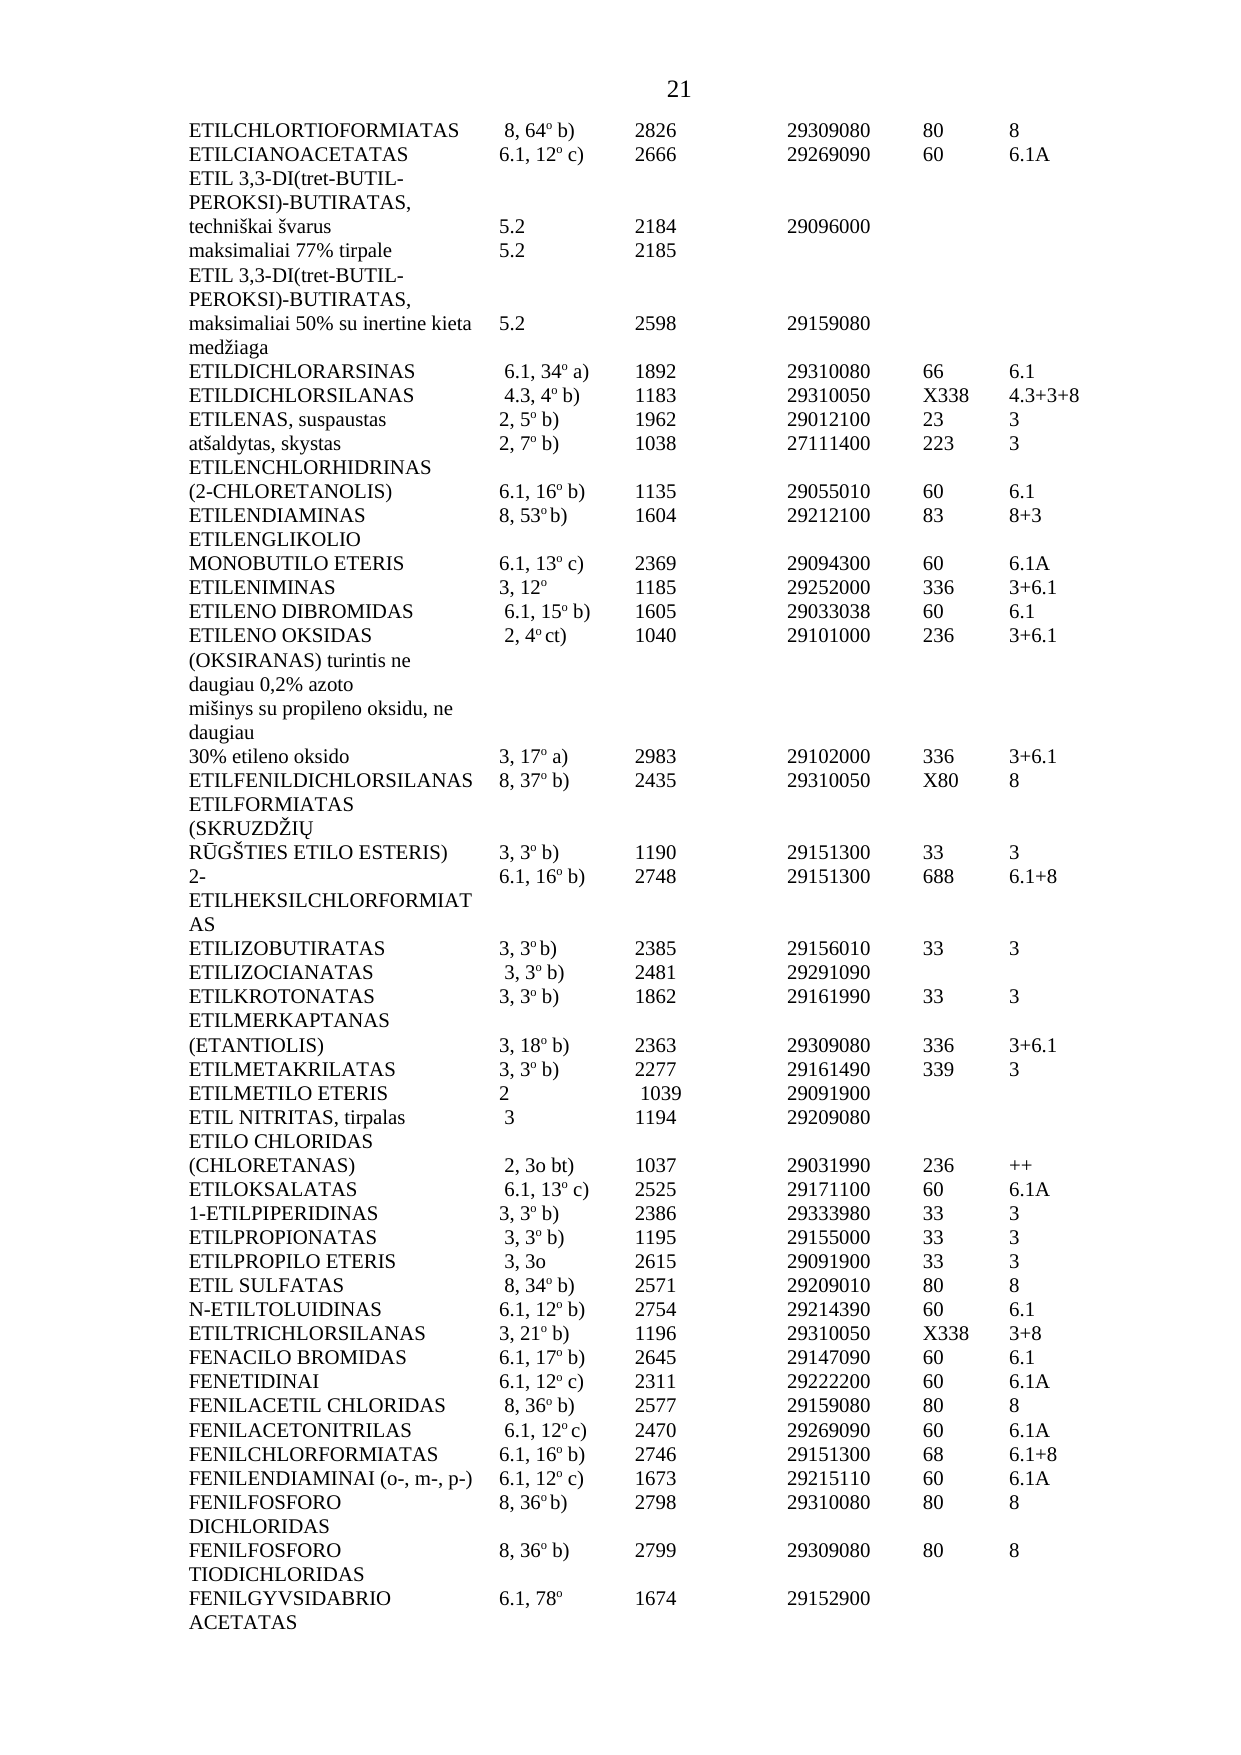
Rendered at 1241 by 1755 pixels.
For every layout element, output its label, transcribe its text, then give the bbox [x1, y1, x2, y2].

table_cell [998, 960, 1114, 984]
table_cell [488, 527, 623, 551]
table_cell 1039 [623, 1081, 776, 1105]
table_cell [911, 263, 998, 287]
table_cell 29333980 [776, 1201, 911, 1225]
table_cell 60 [911, 1345, 998, 1369]
table_cell [1114, 166, 1181, 190]
table_cell 1-ETILPIPERIDINAS [177, 1201, 488, 1225]
table_cell 3 [998, 431, 1114, 455]
table_cell 6.1A [998, 1418, 1114, 1442]
table_cell 6.1A [998, 1369, 1114, 1393]
table_cell 60 [911, 1418, 998, 1442]
table_cell [1114, 239, 1181, 262]
table_cell [998, 190, 1114, 214]
table_cell [1114, 1369, 1181, 1393]
table_cell ETILCIANOACETATAS [177, 142, 488, 166]
table_cell 2386 [623, 1201, 776, 1225]
table_cell 3, 3o b) [488, 1057, 623, 1081]
table_cell ETILMERKAPTANAS [177, 1009, 488, 1032]
table_cell 8 [998, 118, 1114, 142]
table_cell 1038 [623, 431, 776, 455]
table_cell ETIL SULFATAS [177, 1273, 488, 1297]
table_cell ETILPROPILO ETERIS [177, 1249, 488, 1273]
table_cell 3, 3o b) [488, 1225, 623, 1249]
table_cell 2798 [623, 1490, 776, 1538]
table_cell 336 [911, 1033, 998, 1057]
table_cell 6.1, 15o b) [488, 599, 623, 623]
table_cell 6.1, 78o [488, 1586, 623, 1634]
table_cell ETILFENILDICHLORSILANAS [177, 768, 488, 792]
table_cell 2-ETILHEKSILCHLORFORMIATAS [177, 864, 488, 936]
table_cell [623, 455, 776, 479]
table_cell 2615 [623, 1249, 776, 1273]
table_cell 2983 [623, 744, 776, 768]
table_cell 29102000 [776, 744, 911, 768]
table_cell [488, 455, 623, 479]
table_cell 60 [911, 1466, 998, 1490]
table_cell ETILENCHLORHIDRINAS [177, 455, 488, 479]
table_cell 2, 3o bt) [488, 1153, 623, 1177]
table_cell [1114, 527, 1181, 551]
table_cell ETILCHLORTIOFORMIATAS [177, 118, 488, 142]
table_cell 3, 3o b) [488, 960, 623, 984]
table_cell 2311 [623, 1369, 776, 1393]
table_cell 29151300 [776, 840, 911, 864]
table_cell 5.2 [488, 311, 623, 359]
table_cell [1114, 936, 1181, 960]
table_cell 80 [911, 1538, 998, 1586]
table_cell [623, 166, 776, 190]
table_cell [776, 527, 911, 551]
table_cell [1114, 1057, 1181, 1081]
table_cell 1183 [623, 383, 776, 407]
table_cell 1962 [623, 407, 776, 431]
table_cell 6.1 [998, 1297, 1114, 1321]
table_cell 2185 [623, 239, 776, 262]
table_cell [1114, 960, 1181, 984]
table_cell [998, 1009, 1114, 1032]
table_cell 2799 [623, 1538, 776, 1586]
table_cell 6.1, 16o b) [488, 1442, 623, 1466]
table_cell [998, 455, 1114, 479]
table_cell 6.1, 12o c) [488, 1369, 623, 1393]
table_cell 3 [998, 1249, 1114, 1273]
table_cell ETILKROTONATAS [177, 984, 488, 1008]
table_cell [1114, 1297, 1181, 1321]
table_cell 8 [998, 1273, 1114, 1297]
table_cell X338 [911, 1321, 998, 1345]
table_cell [911, 1586, 998, 1634]
table_cell 29101000 [776, 624, 911, 696]
table_cell [488, 263, 623, 287]
table_cell 80 [911, 1273, 998, 1297]
table_cell 2369 [623, 551, 776, 575]
table_cell [911, 1105, 998, 1129]
table_cell [1114, 431, 1181, 455]
table_cell [1114, 455, 1181, 479]
table_cell [1114, 263, 1181, 287]
table_cell 2754 [623, 1297, 776, 1321]
table_cell [911, 190, 998, 214]
table_cell 29209010 [776, 1273, 911, 1297]
table_cell 2385 [623, 936, 776, 960]
table_cell 6.1+8 [998, 864, 1114, 936]
table_cell 29252000 [776, 575, 911, 599]
table_cell ETILPROPIONATAS [177, 1225, 488, 1249]
table_cell [1114, 1273, 1181, 1297]
table_cell 2598 [623, 311, 776, 359]
table_cell 29159080 [776, 311, 911, 359]
table_cell 2, 7o b) [488, 431, 623, 455]
table_cell maksimaliai 50% su inertine kieta medžiaga [177, 311, 488, 359]
table_cell 2, 4o ct) [488, 624, 623, 696]
table_cell FENILENDIAMINAI (o-, m-, p-) [177, 1466, 488, 1490]
table_cell 3, 3o b) [488, 840, 623, 864]
table_cell RŪGŠTIES ETILO ESTERIS) [177, 840, 488, 864]
table_cell 1040 [623, 624, 776, 696]
table_cell [1114, 551, 1181, 575]
table_cell (CHLORETANAS) [177, 1153, 488, 1177]
table_cell 8, 36o b) [488, 1538, 623, 1586]
table_cell 29269090 [776, 142, 911, 166]
table_cell 6.1, 16o b) [488, 479, 623, 503]
table_cell 2645 [623, 1345, 776, 1369]
table_cell 3, 3o b) [488, 984, 623, 1008]
table_cell ETILIZOBUTIRATAS [177, 936, 488, 960]
table_cell 5.2 [488, 239, 623, 262]
table_cell [623, 792, 776, 840]
table_cell [1114, 1201, 1181, 1225]
table_cell [1114, 503, 1181, 527]
table_cell 3, 17o a) [488, 744, 623, 768]
table_cell 8, 36o b) [488, 1490, 623, 1538]
table_cell 6.1, 12o c) [488, 1466, 623, 1490]
table_cell (2-CHLORETANOLIS) [177, 479, 488, 503]
table_cell [1114, 624, 1181, 696]
table_cell 33 [911, 840, 998, 864]
table_cell 29096000 [776, 214, 911, 238]
table_cell ETILFORMIATAS (SKRUZDŽIŲ [177, 792, 488, 840]
table_cell 2435 [623, 768, 776, 792]
table_cell 83 [911, 503, 998, 527]
table_cell 60 [911, 1177, 998, 1201]
table_cell [1114, 984, 1181, 1008]
table_cell 4.3, 4o b) [488, 383, 623, 407]
table_cell MONOBUTILO ETERIS [177, 551, 488, 575]
table_cell 2571 [623, 1273, 776, 1297]
table_cell [998, 239, 1114, 262]
table_cell 60 [911, 142, 998, 166]
table_cell [1114, 768, 1181, 792]
table_cell 60 [911, 551, 998, 575]
table_cell 29214390 [776, 1297, 911, 1321]
table_cell [488, 696, 623, 744]
table_cell 688 [911, 864, 998, 936]
table_cell 29156010 [776, 936, 911, 960]
table_cell [1114, 359, 1181, 383]
table_cell [998, 527, 1114, 551]
table_cell [1114, 311, 1181, 359]
table_cell [1114, 599, 1181, 623]
table_cell 8, 64o b) [488, 118, 623, 142]
table_cell 29209080 [776, 1105, 911, 1129]
table_cell 223 [911, 431, 998, 455]
table_cell 29310050 [776, 768, 911, 792]
table_cell [623, 696, 776, 744]
table_cell 29291090 [776, 960, 911, 984]
table_cell [776, 455, 911, 479]
table_cell 339 [911, 1057, 998, 1081]
table_cell 8, 34o b) [488, 1273, 623, 1297]
table_cell [623, 190, 776, 214]
table_cell 33 [911, 1201, 998, 1225]
table_cell [1114, 1105, 1181, 1129]
table_cell 80 [911, 1490, 998, 1538]
table_cell [911, 1081, 998, 1105]
table_cell FENILFOSFORO TIODICHLORIDAS [177, 1538, 488, 1586]
table_cell [1114, 1249, 1181, 1273]
table_cell [623, 263, 776, 287]
table_cell [998, 287, 1114, 311]
table_cell ETILENGLIKOLIO [177, 527, 488, 551]
table_cell 8 [998, 1538, 1114, 1586]
table_cell 1194 [623, 1105, 776, 1129]
table_cell 1604 [623, 503, 776, 527]
table_cell 5.2 [488, 214, 623, 238]
table_cell [776, 166, 911, 190]
table_cell [1114, 214, 1181, 238]
table_cell [1114, 287, 1181, 311]
table_cell [488, 166, 623, 190]
table_cell [1114, 840, 1181, 864]
table_cell 1135 [623, 479, 776, 503]
table_cell 3 [998, 840, 1114, 864]
table_cell [998, 166, 1114, 190]
table_cell 236 [911, 624, 998, 696]
table_cell 2363 [623, 1033, 776, 1057]
table_cell FENILACETIL CHLORIDAS [177, 1394, 488, 1417]
table_cell 2184 [623, 214, 776, 238]
table_cell [1114, 1177, 1181, 1201]
table_cell 1862 [623, 984, 776, 1008]
table_cell 1037 [623, 1153, 776, 1177]
table_cell [1114, 118, 1181, 142]
table_cell techniškai švarus [177, 214, 488, 238]
table_cell 3 [998, 1225, 1114, 1249]
table_cell 3+6.1 [998, 1033, 1114, 1057]
table_cell 2746 [623, 1442, 776, 1466]
table_cell 29152900 [776, 1586, 911, 1634]
table_cell 6.1, 17o b) [488, 1345, 623, 1369]
table_cell 6.1+8 [998, 1442, 1114, 1466]
table_cell 2 [488, 1081, 623, 1105]
table_cell FENETIDINAI [177, 1369, 488, 1393]
table_cell 6.1, 16o b) [488, 864, 623, 936]
table_cell [1114, 1081, 1181, 1105]
table_cell 2481 [623, 960, 776, 984]
table_cell [911, 696, 998, 744]
table_cell [911, 792, 998, 840]
table_cell 29155000 [776, 1225, 911, 1249]
table_cell 236 [911, 1153, 998, 1177]
table_cell 2470 [623, 1418, 776, 1442]
table_cell [1114, 1225, 1181, 1249]
table_cell 29151300 [776, 864, 911, 936]
table_cell 6.1A [998, 1177, 1114, 1201]
table_cell [1114, 1586, 1181, 1634]
table_cell 6.1, 13o c) [488, 1177, 623, 1201]
table_cell [998, 1105, 1114, 1129]
table_cell [998, 214, 1114, 238]
table_cell 1892 [623, 359, 776, 383]
table_cell 33 [911, 1225, 998, 1249]
table_cell N-ETILTOLUIDINAS [177, 1297, 488, 1321]
table_cell [623, 1129, 776, 1153]
table_cell 33 [911, 936, 998, 960]
table_cell mišinys su propileno oksidu, ne daugiau [177, 696, 488, 744]
table_cell [998, 1129, 1114, 1153]
table_cell [1114, 744, 1181, 768]
table_cell [488, 287, 623, 311]
table_cell [488, 1129, 623, 1153]
table_cell [998, 1081, 1114, 1105]
table_cell 8, 53o b) [488, 503, 623, 527]
table_cell 6.1 [998, 359, 1114, 383]
table_cell [911, 311, 998, 359]
table_cell 29309080 [776, 1033, 911, 1057]
table_cell 60 [911, 1297, 998, 1321]
table_cell 29310050 [776, 383, 911, 407]
table_cell PEROKSI)-BUTIRATAS, [177, 190, 488, 214]
table_cell ++ [998, 1153, 1114, 1177]
table_cell 6.1A [998, 551, 1114, 575]
table_cell ETILMETAKRILATAS [177, 1057, 488, 1081]
table_cell 29031990 [776, 1153, 911, 1177]
table_cell FENILACETONITRILAS [177, 1418, 488, 1442]
table_cell [911, 287, 998, 311]
table_cell 8, 36o b) [488, 1394, 623, 1417]
table_cell ETIL NITRITAS, tirpalas [177, 1105, 488, 1129]
table_cell [911, 214, 998, 238]
table_cell 29012100 [776, 407, 911, 431]
table_cell 23 [911, 407, 998, 431]
table_cell [1114, 696, 1181, 744]
table_cell maksimaliai 77% tirpale [177, 239, 488, 262]
table_cell 29159080 [776, 1394, 911, 1417]
table_cell [1114, 1321, 1181, 1345]
table_cell ETILENO OKSIDAS (OKSIRANAS) turintis ne daugiau 0,2% azoto [177, 624, 488, 696]
table_cell (ETANTIOLIS) [177, 1033, 488, 1057]
table_cell 29151300 [776, 1442, 911, 1466]
table_cell 6.1, 13o c) [488, 551, 623, 575]
table_cell [998, 311, 1114, 359]
table_cell 6.1, 34o a) [488, 359, 623, 383]
table_cell 1605 [623, 599, 776, 623]
table_cell 1674 [623, 1586, 776, 1634]
table_cell 33 [911, 984, 998, 1008]
table_cell 1196 [623, 1321, 776, 1345]
table_cell 3 [488, 1105, 623, 1129]
table_cell [776, 287, 911, 311]
table_cell ETILENIMINAS [177, 575, 488, 599]
table_cell 29055010 [776, 479, 911, 503]
table_cell [488, 190, 623, 214]
table_cell [1114, 407, 1181, 431]
table_cell 2525 [623, 1177, 776, 1201]
table_cell 3, 3o [488, 1249, 623, 1273]
table_cell ETILOKSALATAS [177, 1177, 488, 1201]
table_cell 6.1, 12o b) [488, 1297, 623, 1321]
table_cell ETILDICHLORSILANAS [177, 383, 488, 407]
table_cell ETIL 3,3-DI(tret-BUTIL- [177, 166, 488, 190]
table_cell ETILENO DIBROMIDAS [177, 599, 488, 623]
table_cell [1114, 1129, 1181, 1153]
table_cell 80 [911, 1394, 998, 1417]
table_cell [1114, 1033, 1181, 1057]
table_cell 80 [911, 118, 998, 142]
table_cell 6.1, 12o c) [488, 142, 623, 166]
table_cell 29310050 [776, 1321, 911, 1345]
table_cell ETIL 3,3-DI(tret-BUTIL- [177, 263, 488, 287]
table_cell [623, 287, 776, 311]
table_cell [911, 166, 998, 190]
table_cell [911, 960, 998, 984]
table_cell 3 [998, 936, 1114, 960]
table_cell 3 [998, 1057, 1114, 1081]
table_cell [1114, 792, 1181, 840]
table_cell 3+8 [998, 1321, 1114, 1345]
table_cell 8 [998, 1394, 1114, 1417]
table_cell 29269090 [776, 1418, 911, 1442]
table_cell [911, 455, 998, 479]
table_cell [998, 263, 1114, 287]
table_cell 3, 12o [488, 575, 623, 599]
table_cell [1114, 1345, 1181, 1369]
table_cell 1673 [623, 1466, 776, 1490]
table_cell 30% etileno oksido [177, 744, 488, 768]
table_cell [998, 1586, 1114, 1634]
table_cell 2, 5o b) [488, 407, 623, 431]
table_cell [998, 696, 1114, 744]
table_cell [1114, 1442, 1181, 1466]
table_cell 29310080 [776, 359, 911, 383]
table_cell ETILENAS, suspaustas [177, 407, 488, 431]
table_cell 60 [911, 599, 998, 623]
table_cell FENILFOSFORO DICHLORIDAS [177, 1490, 488, 1538]
table_cell 29222200 [776, 1369, 911, 1393]
table_cell FENILCHLORFORMIATAS [177, 1442, 488, 1466]
table_cell 3, 3o b) [488, 936, 623, 960]
table_cell 29309080 [776, 118, 911, 142]
table_cell 1195 [623, 1225, 776, 1249]
table_cell 60 [911, 1369, 998, 1393]
table_cell 29033038 [776, 599, 911, 623]
table_cell 3 [998, 407, 1114, 431]
table_cell [1114, 864, 1181, 936]
table_cell 2748 [623, 864, 776, 936]
table_cell [1114, 1153, 1181, 1177]
table_cell ETILDICHLORARSINAS [177, 359, 488, 383]
table_cell [623, 527, 776, 551]
table_cell [1114, 142, 1181, 166]
table_cell [776, 696, 911, 744]
table_cell [1114, 190, 1181, 214]
table_cell [776, 1129, 911, 1153]
table_cell [623, 1009, 776, 1032]
table_cell [911, 239, 998, 262]
table_cell 336 [911, 744, 998, 768]
table_cell [1114, 383, 1181, 407]
table_cell 3 [998, 1201, 1114, 1225]
table_cell ETILMETILO ETERIS [177, 1081, 488, 1105]
table_cell 60 [911, 479, 998, 503]
table_cell 2277 [623, 1057, 776, 1081]
table_cell 6.1 [998, 479, 1114, 503]
table_cell [911, 527, 998, 551]
table_cell ETILENDIAMINAS [177, 503, 488, 527]
table_cell 29091900 [776, 1081, 911, 1105]
table_cell 1185 [623, 575, 776, 599]
table_cell [911, 1129, 998, 1153]
table_cell 29171100 [776, 1177, 911, 1201]
table_cell 3, 18o b) [488, 1033, 623, 1057]
table_cell 33 [911, 1249, 998, 1273]
table_cell 2666 [623, 142, 776, 166]
table_cell PEROKSI)-BUTIRATAS, [177, 287, 488, 311]
table_cell ETILO CHLORIDAS [177, 1129, 488, 1153]
table_cell 29091900 [776, 1249, 911, 1273]
table_cell [911, 1009, 998, 1032]
table_cell FENACILO BROMIDAS [177, 1345, 488, 1369]
table_cell 29215110 [776, 1466, 911, 1490]
table_cell 29161490 [776, 1057, 911, 1081]
table_cell [1114, 1394, 1181, 1417]
table_cell 29094300 [776, 551, 911, 575]
table_cell 8 [998, 768, 1114, 792]
table_cell 68 [911, 1442, 998, 1466]
table_cell 8 [998, 1490, 1114, 1538]
table_cell 3 [998, 984, 1114, 1008]
table_cell [1114, 1418, 1181, 1442]
table_cell 6.1A [998, 1466, 1114, 1490]
table_cell [1114, 1009, 1181, 1032]
table_cell FENILGYVSIDABRIO ACETATAS [177, 1586, 488, 1634]
table_cell 29161990 [776, 984, 911, 1008]
table_cell 2826 [623, 118, 776, 142]
table_cell 336 [911, 575, 998, 599]
table_cell [776, 190, 911, 214]
table_cell 29212100 [776, 503, 911, 527]
table_cell 4.3+3+8 [998, 383, 1114, 407]
table_cell 3+6.1 [998, 744, 1114, 768]
table_cell X80 [911, 768, 998, 792]
table_cell 6.1 [998, 599, 1114, 623]
table_cell 6.1A [998, 142, 1114, 166]
table_cell 2577 [623, 1394, 776, 1417]
table_cell [776, 239, 911, 262]
table_cell atšaldytas, skystas [177, 431, 488, 455]
table_cell 29309080 [776, 1538, 911, 1586]
table_cell 29147090 [776, 1345, 911, 1369]
table_cell 8, 37o b) [488, 768, 623, 792]
table_cell 27111400 [776, 431, 911, 455]
table_cell [776, 792, 911, 840]
table_cell 6.1 [998, 1345, 1114, 1369]
table_cell 8+3 [998, 503, 1114, 527]
table_cell X338 [911, 383, 998, 407]
table_cell 1190 [623, 840, 776, 864]
table_cell 3, 21o b) [488, 1321, 623, 1345]
table_cell [1114, 1538, 1181, 1586]
table_cell 3+6.1 [998, 624, 1114, 696]
table_cell ETILIZOCIANATAS [177, 960, 488, 984]
table_cell ETILTRICHLORSILANAS [177, 1321, 488, 1345]
table_cell [776, 263, 911, 287]
table_cell [1114, 575, 1181, 599]
table_cell [1114, 479, 1181, 503]
table_cell [488, 792, 623, 840]
table_cell 6.1, 12o c) [488, 1418, 623, 1442]
table_cell [776, 1009, 911, 1032]
table_cell 3+6.1 [998, 575, 1114, 599]
table_cell 29310080 [776, 1490, 911, 1538]
table_cell 3, 3o b) [488, 1201, 623, 1225]
table_cell 66 [911, 359, 998, 383]
table_cell [998, 792, 1114, 840]
table_cell [488, 1009, 623, 1032]
table_cell [1114, 1490, 1181, 1538]
table_cell [1114, 1466, 1181, 1490]
